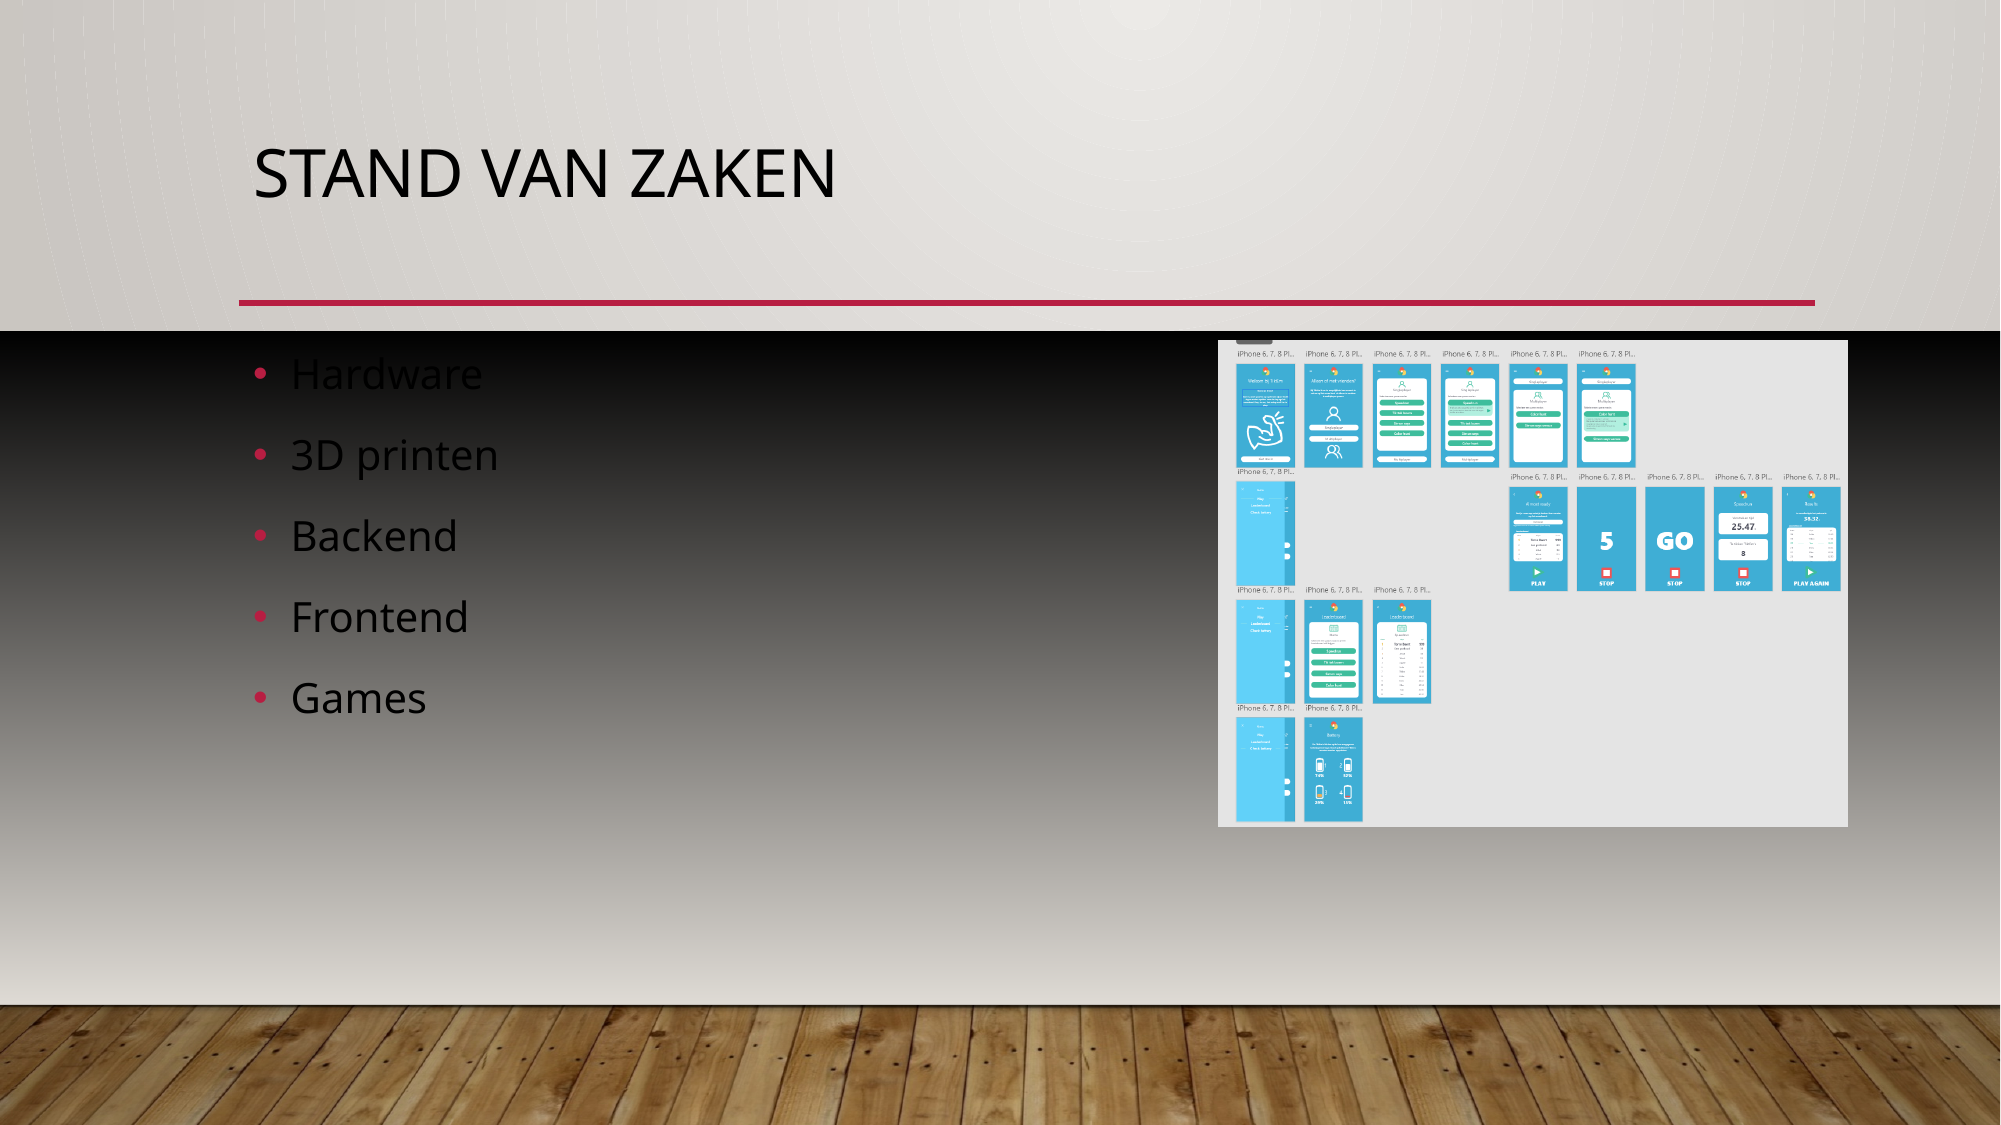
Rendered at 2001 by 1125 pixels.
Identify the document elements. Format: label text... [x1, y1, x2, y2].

picture [1218, 340, 1848, 827]
list Hardware 3D printen Backend Frontend Games [238, 330, 1814, 897]
title Stand van zaken [238, 131, 1814, 305]
